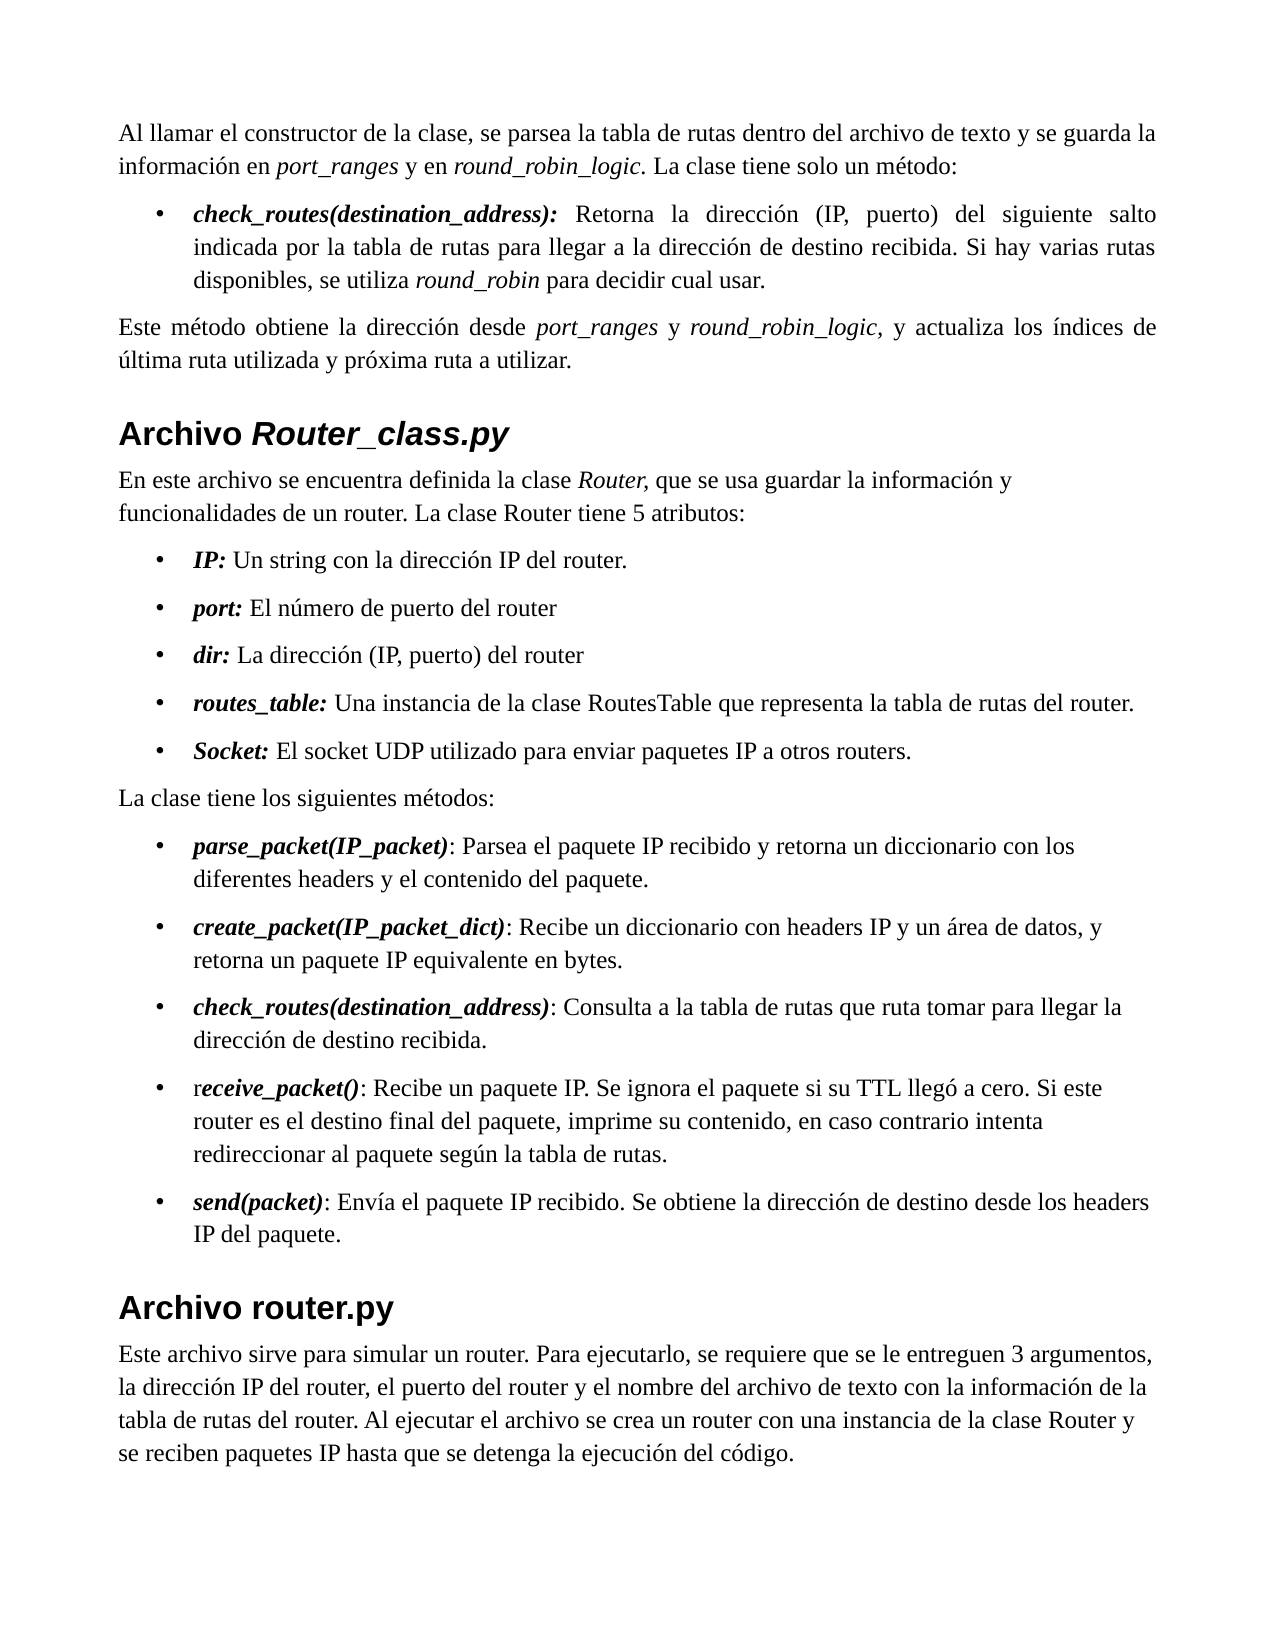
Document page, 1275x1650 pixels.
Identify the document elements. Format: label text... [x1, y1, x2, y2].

text Este archivo sirve para simular un router. Para ejecutarlo, se requiere que se le entreguen 3 argumentos, la dirección IP del router, el puerto del router y el nombre del archivo de texto con la información de la tabla de rutas del router. Al ejecutar el archivo se crea un router con una instancia de la clase Router y se reciben paquetes IP hasta que se detenga la ejecución del código. [118, 1339, 1157, 1467]
list receive_packet(): Recibe un paquete IP. Se ignora el paquete si su TTL llegó a cero. Si este router es el destino final del paquete, imprime su contenido, en caso contrario intenta redireccionar al paquete según la tabla de rutas. [156, 1073, 1157, 1168]
text Este método obtiene la dirección desde port_ranges y round_robin_logic, y actualiza los índices de última ruta utilizada y próxima ruta a utilizar. [118, 312, 1157, 374]
list check_routes(destination_address): Retorna la dirección (IP, puerto) del siguiente salto indicada por la tabla de rutas para llegar a la dirección de destino recibida. Si hay varias rutas disponibles, se utiliza round_robin para decidir cual usar. [156, 199, 1157, 293]
list routes_table: Una instancia de la clase RoutesTable que representa la tabla de rutas del router. [156, 688, 1157, 717]
subtitle Archivo router.py [118, 1288, 1157, 1326]
text En este archivo se encuentra definida la clase Router, que se usa guardar la información y funcionalidades de un router. La clase Router tiene 5 atributos: [118, 465, 1157, 527]
subtitle Archivo Router_class.py [118, 414, 1157, 452]
list Socket: El socket UDP utilizado para enviar paquetes IP a otros routers. [156, 736, 1157, 764]
text Al llamar el constructor de la clase, se parsea la tabla de rutas dentro del archivo de texto y se guarda la información en port_ranges y en round_robin_logic. La clase tiene solo un método: [118, 118, 1157, 180]
list check_routes(destination_address): Consulta a la tabla de rutas que ruta tomar para llegar la dirección de destino recibida. [156, 992, 1157, 1054]
text La clase tiene los siguientes métodos: [118, 783, 1157, 812]
list IP: Un string con la dirección IP del router. [156, 545, 1157, 574]
list create_packet(IP_packet_dict): Recibe un diccionario con headers IP y un área de datos, y retorna un paquete IP equivalente en bytes. [156, 912, 1157, 973]
list port: El número de puerto del router [156, 593, 1157, 622]
list parse_packet(IP_packet): Parsea el paquete IP recibido y retorna un diccionario con los diferentes headers y el contenido del paquete. [156, 831, 1157, 893]
list dir: La dirección (IP, puerto) del router [156, 641, 1157, 669]
list send(packet): Envía el paquete IP recibido. Se obtiene la dirección de destino desde los headers IP del paquete. [156, 1187, 1157, 1248]
